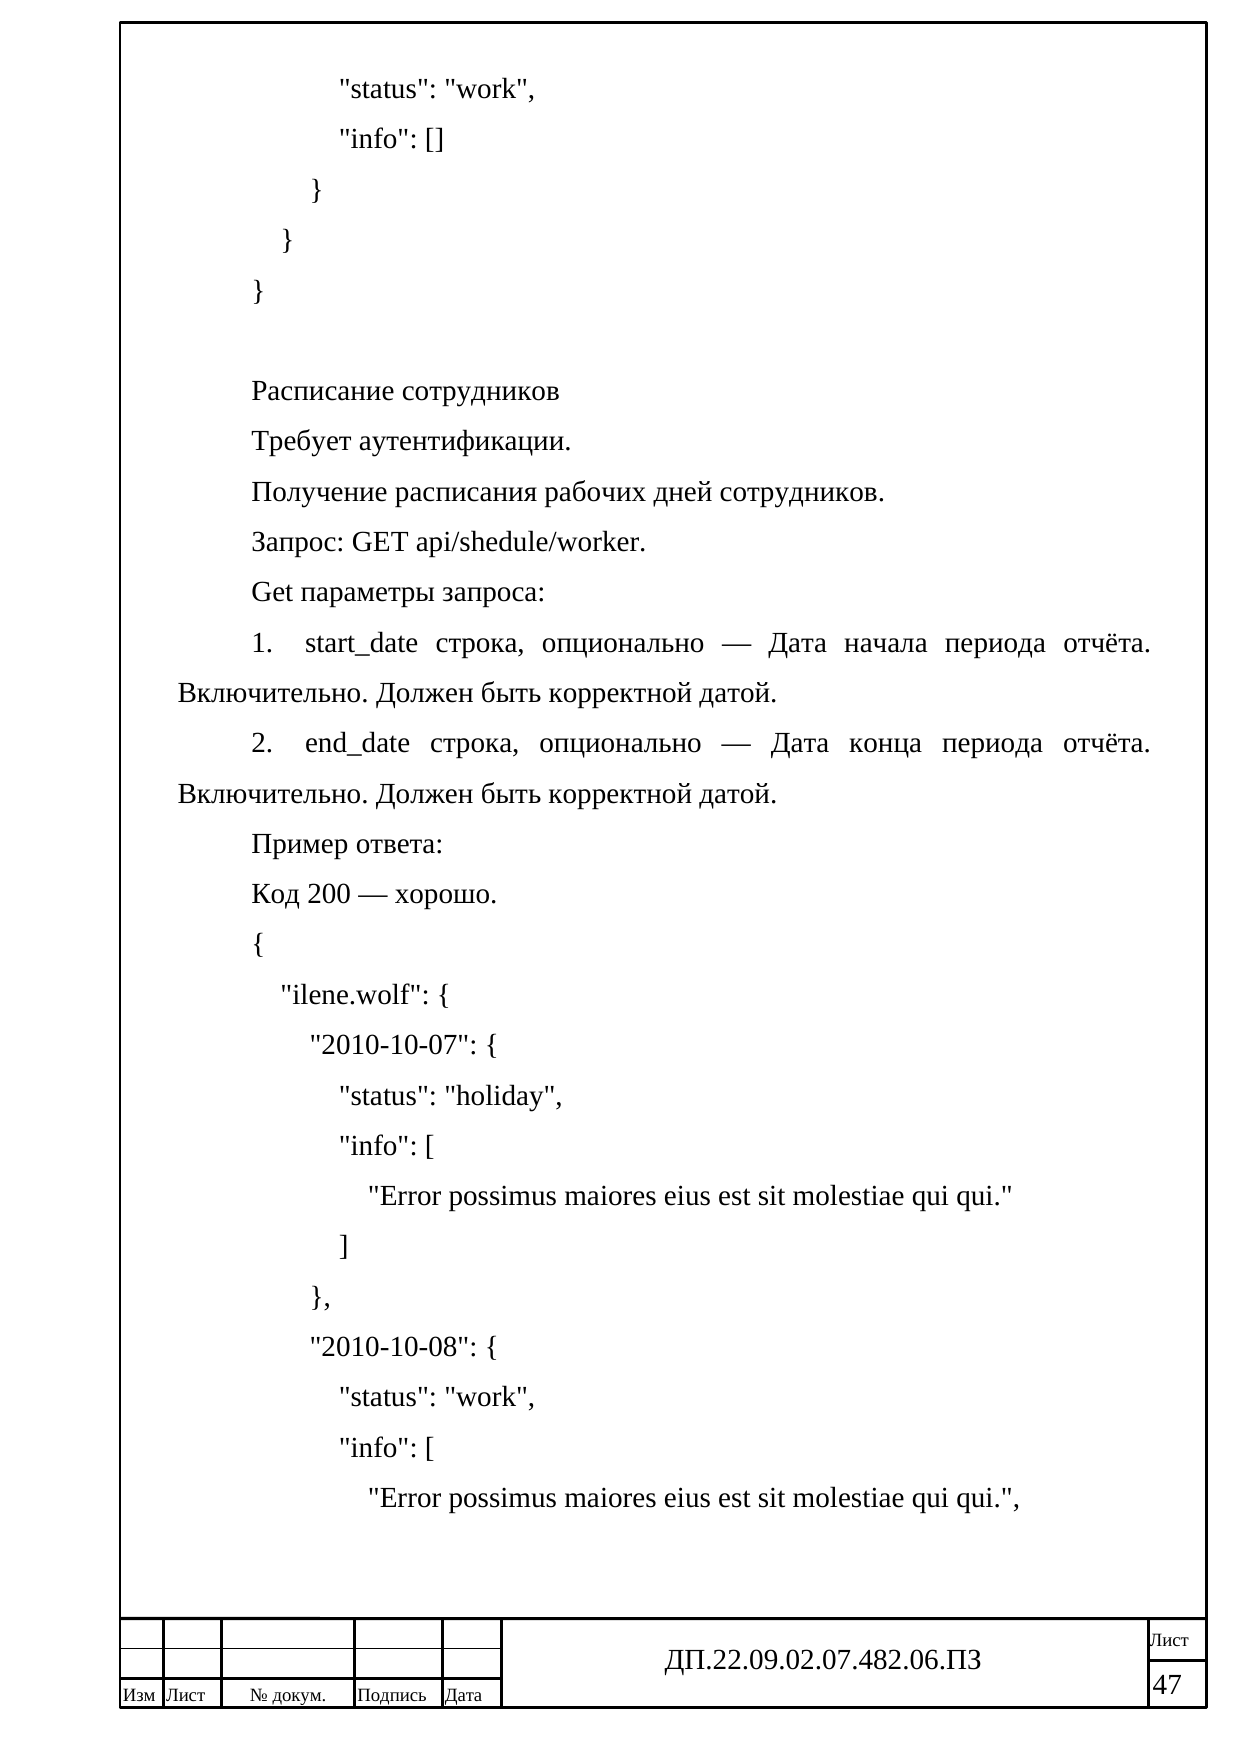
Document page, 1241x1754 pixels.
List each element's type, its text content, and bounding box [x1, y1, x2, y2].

list end_date строка, опционально — Дата конца периода отчёта. Включительно. Должен быть корректной датой. [177, 725, 1152, 809]
text "Error possimus maiores eius est sit molestiae qui qui.", [177, 1480, 1152, 1514]
text Получение расписания рабочих дней сотрудников. [177, 474, 1152, 507]
text "info": [ [177, 1128, 1152, 1161]
text } [177, 172, 1152, 206]
text "status": "holiday", [177, 1078, 1152, 1111]
text Запрос: GET api/shedule/worker. [177, 524, 1152, 558]
list start_date строка, опционально — Дата начала периода отчёта. Включительно. Должен быть корректной датой. [177, 625, 1152, 709]
text Требует аутентификации. [177, 423, 1152, 457]
text } [177, 273, 1152, 306]
text Код 200 — хорошо. [177, 876, 1152, 910]
text Пример ответа: [177, 826, 1152, 859]
text "Error possimus maiores eius est sit molestiae qui qui." [177, 1178, 1152, 1212]
text "2010-10-08": { [177, 1329, 1152, 1363]
text "status": "work", [177, 71, 1152, 105]
text }, [177, 1279, 1152, 1312]
text { [177, 927, 1152, 960]
text ] [177, 1228, 1152, 1262]
text "ilene.wolf": { [177, 977, 1152, 1011]
text Get параметры запроса: [177, 574, 1152, 608]
text "2010-10-07": { [177, 1027, 1152, 1061]
subtitle Расписание сотрудников [251, 373, 1152, 407]
text "status": "work", [177, 1379, 1152, 1413]
text "info": [ [177, 1430, 1152, 1463]
text "info": [] [177, 122, 1152, 155]
text } [177, 222, 1152, 256]
